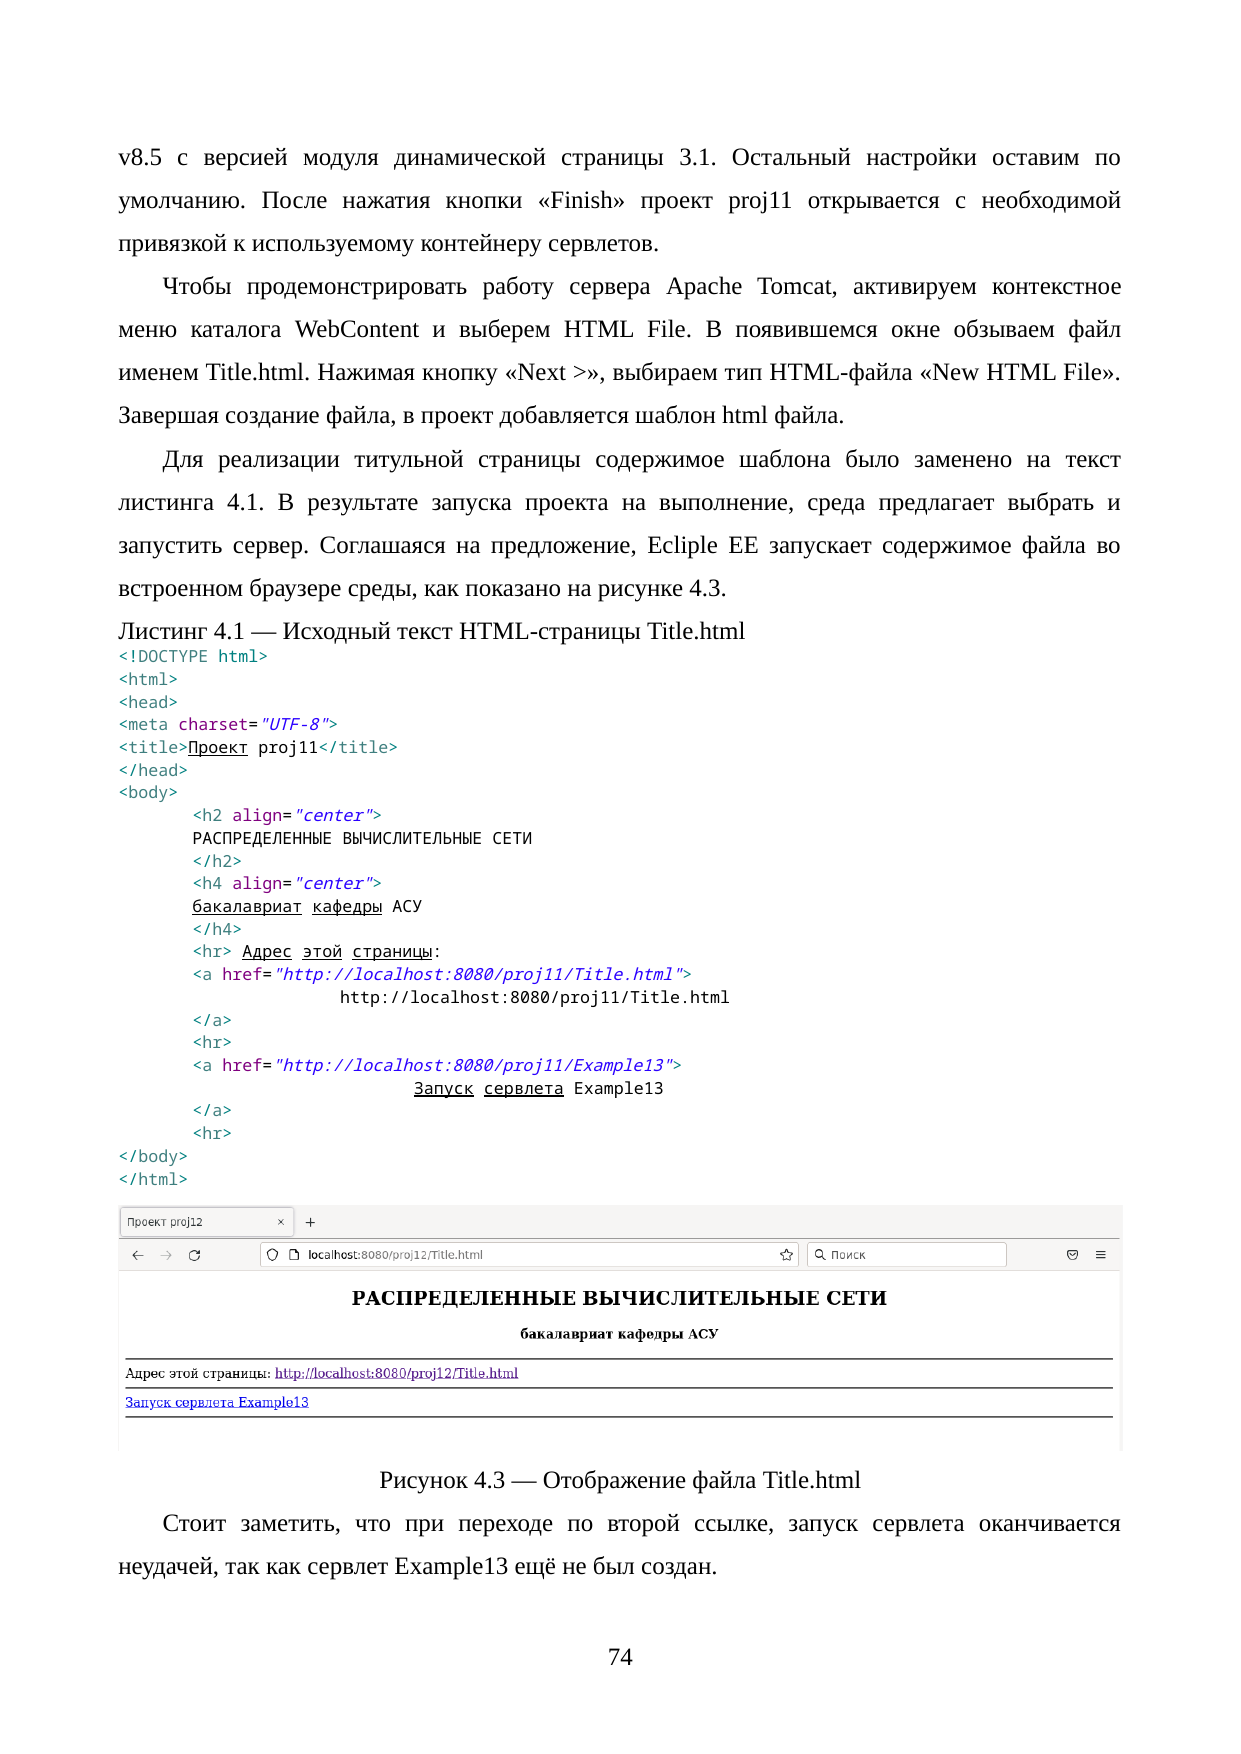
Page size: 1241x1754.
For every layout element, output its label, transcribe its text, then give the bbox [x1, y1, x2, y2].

text </html> [118, 1167, 1122, 1190]
text <title>Проект proj11</title> [118, 736, 1122, 758]
text </h4> [118, 917, 1122, 940]
text http://localhost:8080/proj11/Title.html [118, 986, 1122, 1008]
text Рисунок 4.3 — Отображение файла Title.html [118, 1451, 1122, 1494]
text [118, 1190, 1122, 1205]
text бакалавриат кафедры АСУ [118, 895, 1122, 917]
text Стоит заметить, что при переходе по второй ссылке, запуск сервлета оканчивается неудачей, так как сервлет Example13 ещё не был создан. [118, 1508, 1122, 1580]
text <h4 align="center"> [118, 872, 1122, 895]
text <!DOCTYPE html> [118, 645, 1122, 668]
text </h2> [118, 849, 1122, 872]
text <hr> [118, 1031, 1122, 1054]
text РАСПРЕДЕЛЕННЫЕ ВЫЧИСЛИТЕЛЬНЫЕ СЕТИ [118, 827, 1122, 849]
text v8.5 с версией модуля динамической страницы 3.1. Остальный настройки оставим по умолчанию. После нажатия кнопки «Finish» проект proj11 открывается с необходимой привязкой к используемому контейнеру сервлетов. [118, 142, 1122, 257]
text <a href="http://localhost:8080/proj11/Title.html"> [118, 963, 1122, 986]
text <a href="http://localhost:8080/proj11/Example13"> [118, 1054, 1122, 1076]
text <meta charset="UTF-8"> [118, 713, 1122, 736]
text </a> [118, 1008, 1122, 1031]
text </a> [118, 1099, 1122, 1122]
text </body> [118, 1144, 1122, 1167]
picture [118, 1205, 1123, 1451]
text <body> [118, 781, 1122, 804]
text <hr> Адрес этой страницы: [118, 940, 1122, 963]
text </head> [118, 758, 1122, 781]
text Для реализации титульной страницы содержимое шаблона было заменено на текст листинга 4.1. В результате запуска проекта на выполнение, среда предлагает выбрать и запустить сервер. Соглашаяся на предложение, Ecliple EE запускает содержимое файла во встроенном браузере среды, как показано на рисунке 4.3. [118, 444, 1122, 602]
text Чтобы продемонстрировать работу сервера Apache Tomcat, активируем контекстное меню каталога WebContent и выберем HTML File. В появившемся окне обзываем файл именем Title.html. Нажимая кнопку «Next >», выбираем тип HTML-файла «New HTML File». Завершая создание файла, в проект добавляется шаблон html файла. [118, 271, 1122, 429]
text <h2 align="center"> [118, 804, 1122, 827]
text Листинг 4.1 — Исходный текст HTML-страницы Title.html [118, 616, 1122, 645]
text <hr> [118, 1122, 1122, 1144]
text <head> [118, 690, 1122, 713]
text <html> [118, 668, 1122, 690]
text Запуск сервлета Example13 [118, 1076, 1122, 1099]
